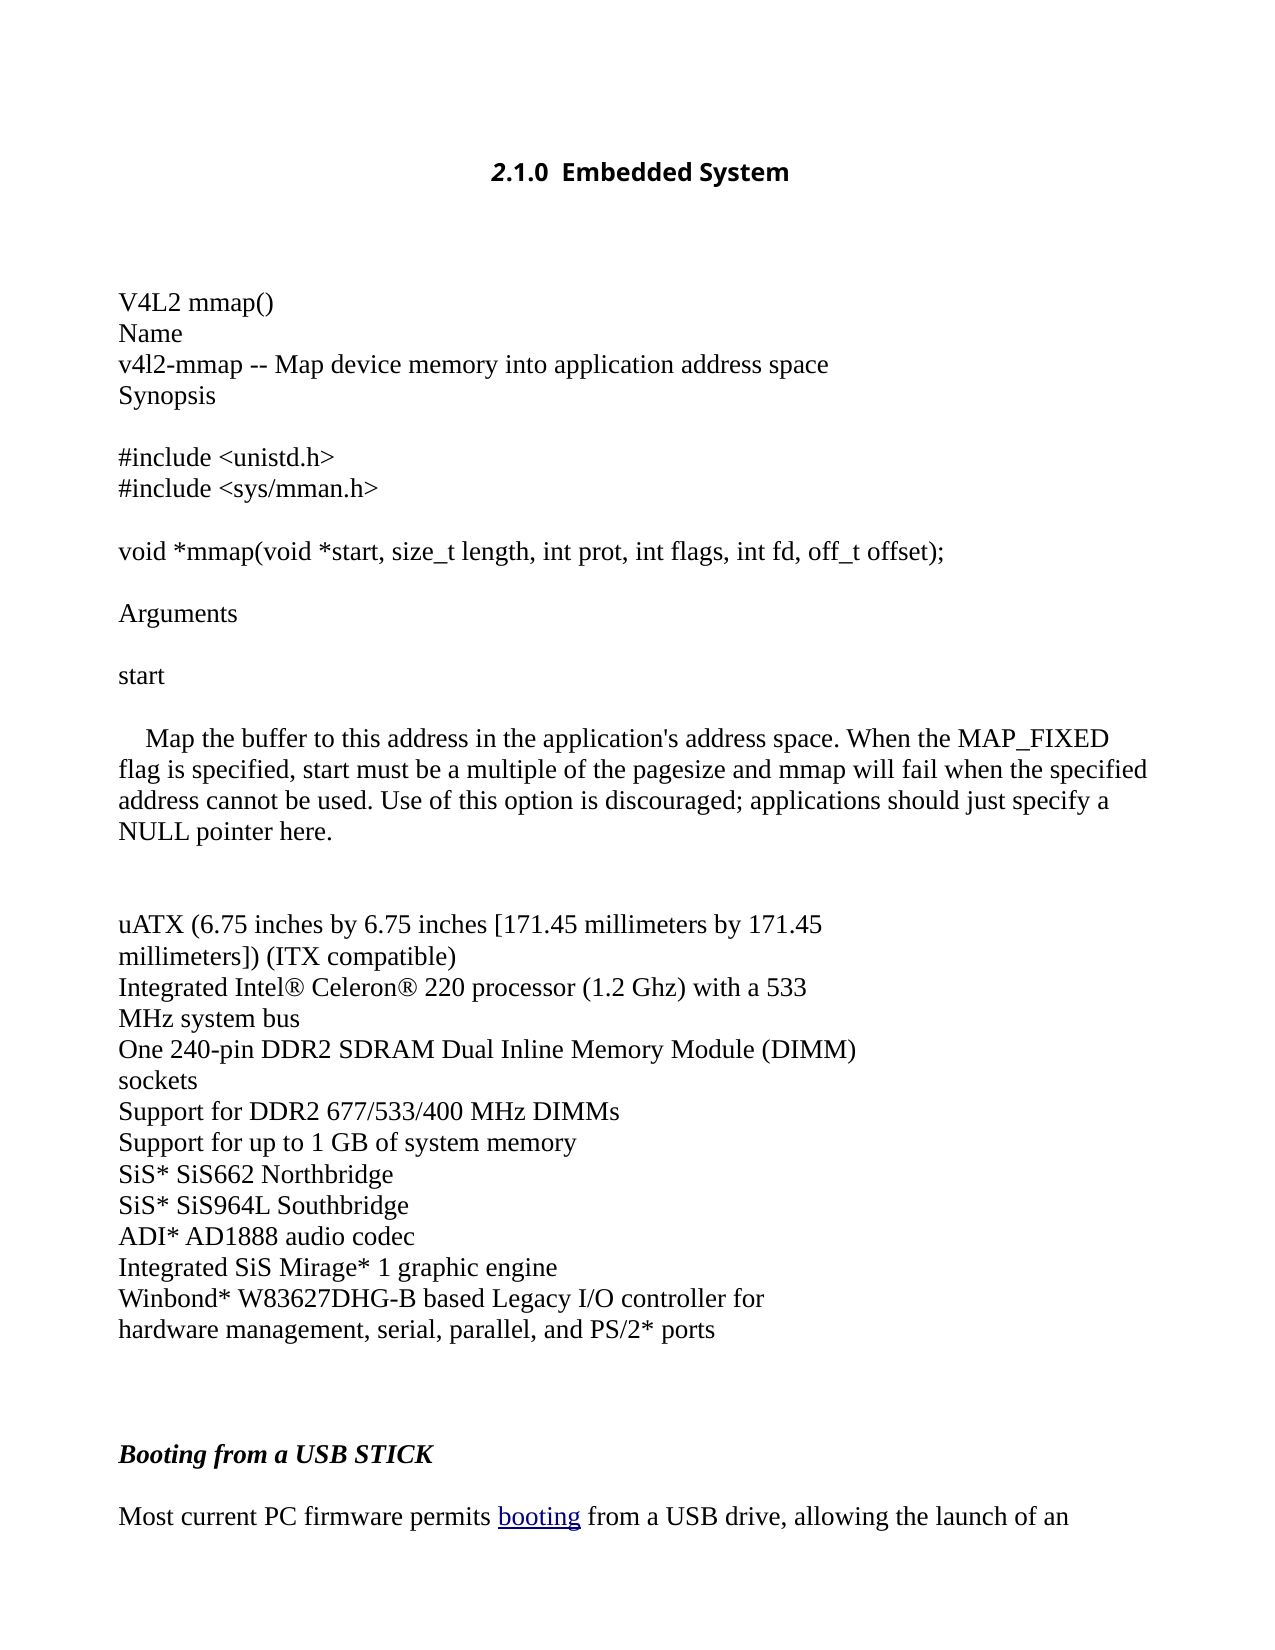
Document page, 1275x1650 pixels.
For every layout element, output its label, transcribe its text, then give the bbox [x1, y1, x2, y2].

text #include <sys/mman.h> [118, 472, 1157, 504]
text Integrated SiS Mirage* 1 graphic engine [118, 1251, 1157, 1282]
text start [118, 659, 1157, 691]
text SiS* SiS662 Northbridge [118, 1158, 1157, 1189]
text Arguments [118, 597, 1157, 628]
text Name [118, 317, 1157, 348]
text Most current PC firmware permits booting from a USB drive, allowing the launch of an [118, 1500, 1157, 1531]
text Support for DDR2 677/533/400 MHz DIMMs [118, 1095, 1157, 1127]
text SiS* SiS964L Southbridge [118, 1189, 1157, 1220]
text V4L2 mmap() [118, 286, 1157, 317]
text #include <unistd.h> [118, 441, 1157, 472]
text MHz system bus [118, 1002, 1157, 1033]
text void *mmap(void *start, size_t length, int prot, int flags, int fd, off_t offset); [118, 535, 1157, 566]
text millimeters]) (ITX compatible) [118, 940, 1157, 971]
text Winbond* W83627DHG-B based Legacy I/O controller for [118, 1282, 1157, 1313]
text 2.1.0 Embedded System [118, 155, 1157, 189]
text sockets [118, 1064, 1157, 1095]
text Map the buffer to this address in the application's address space. When the MAP_FIXED flag is specified, start must be a multiple of the pagesize and mmap will fail when the specified address cannot be used. Use of this option is discouraged; applications should just specify a NULL pointer here. [118, 722, 1157, 846]
text One 240-pin DDR2 SDRAM Dual Inline Memory Module (DIMM) [118, 1033, 1157, 1064]
text hardware management, serial, parallel, and PS/2* ports [118, 1313, 1157, 1344]
text Support for up to 1 GB of system memory [118, 1127, 1157, 1158]
text Booting from a USB STICK [118, 1438, 1157, 1469]
text ADI* AD1888 audio codec [118, 1220, 1157, 1251]
text uATX (6.75 inches by 6.75 inches [171.45 millimeters by 171.45 [118, 908, 1157, 940]
text v4l2-mmap -- Map device memory into application address space [118, 348, 1157, 379]
text Synopsis [118, 379, 1157, 410]
text Integrated Intel® Celeron® 220 processor (1.2 Ghz) with a 533 [118, 971, 1157, 1002]
